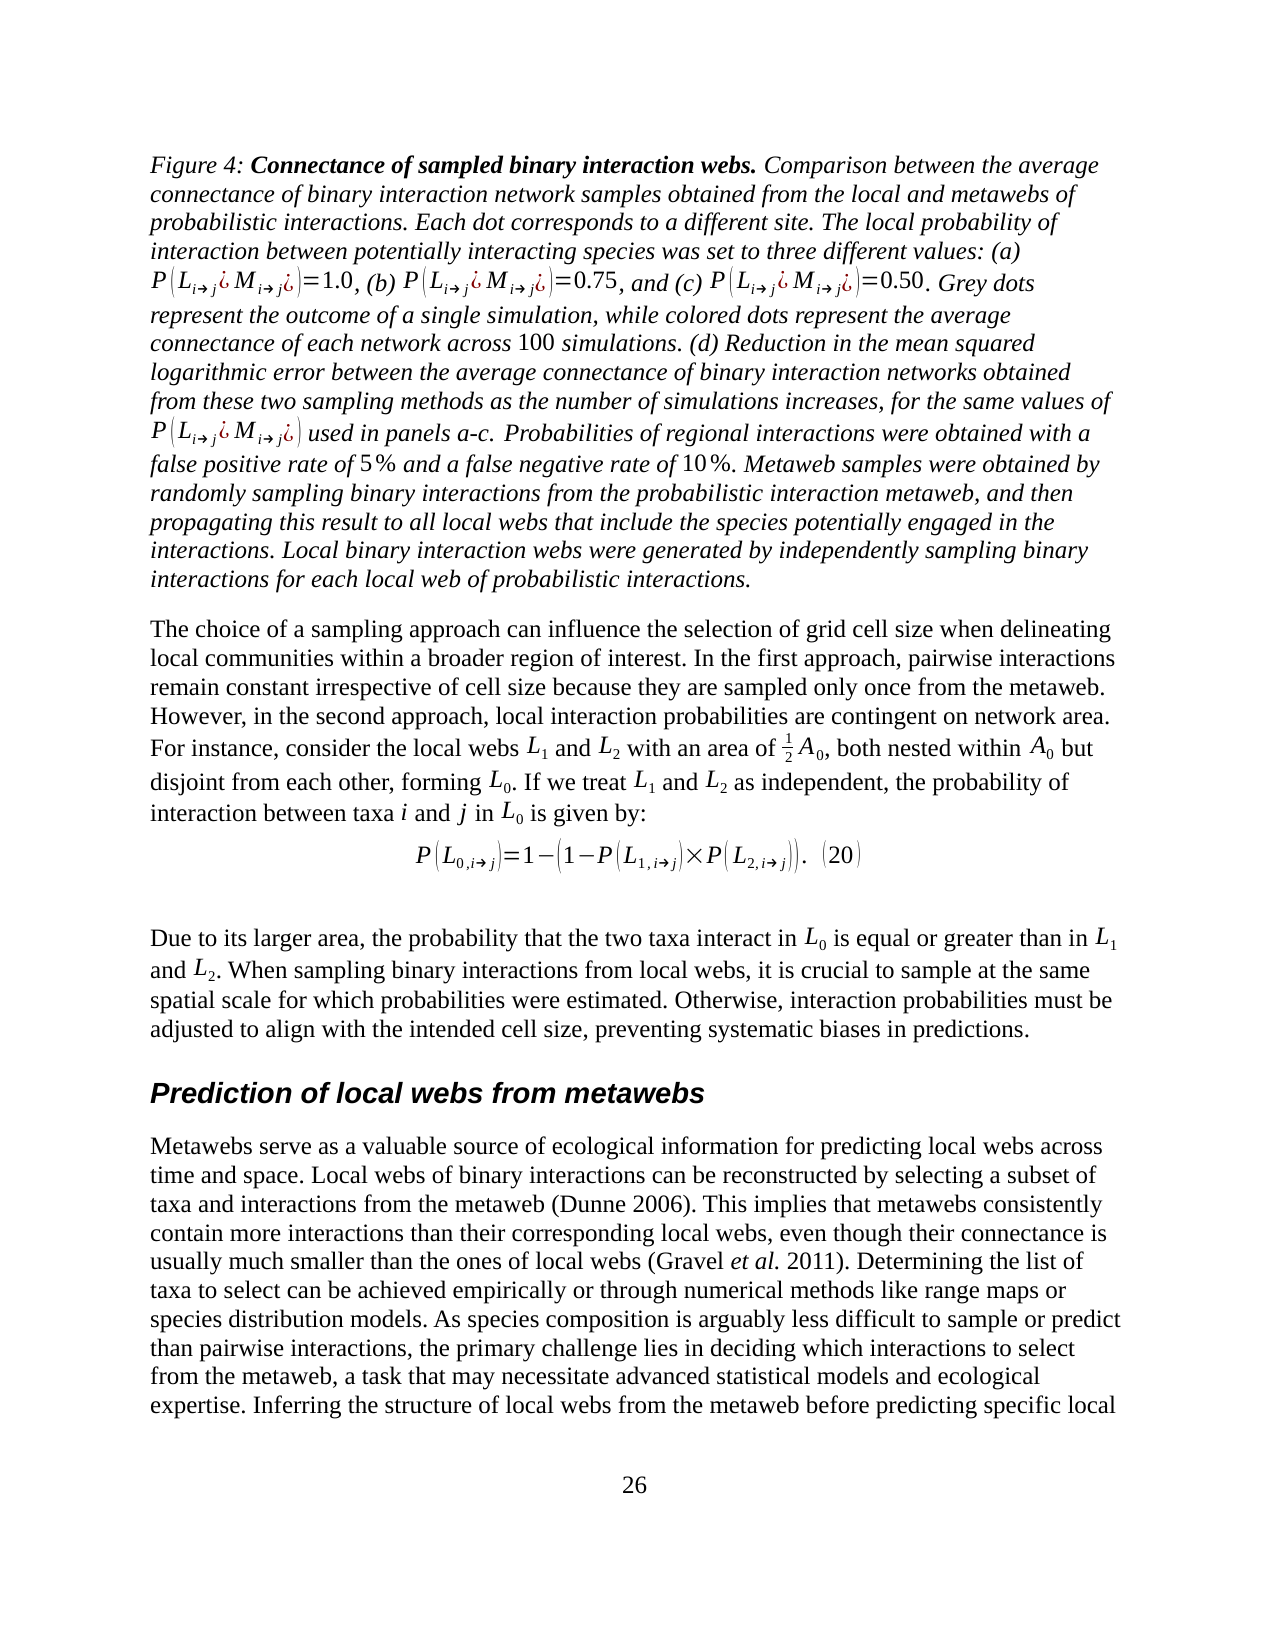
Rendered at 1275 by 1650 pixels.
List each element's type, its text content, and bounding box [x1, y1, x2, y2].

text The choice of a sampling approach can influence the selection of grid cell size when delineating local communities within a broader region of interest. In the first approach, pairwise interactions remain constant irrespective of cell size because they are sampled only once from the metaweb. However, in the second approach, local interaction probabilities are contingent on network area. For instance, consider the local webs and with an area of , both nested within but disjoint from each other, forming . If we treat and as independent, the probability of interaction between taxa and in is given by: [150, 614, 1125, 828]
text Due to its larger area, the probability that the two taxa interact in is equal or greater than in and . When sampling binary interactions from local webs, it is crucial to sample at the same spatial scale for which probabilities were estimated. Otherwise, interaction probabilities must be adjusted to align with the intended cell size, preventing systematic biases in predictions. [150, 922, 1125, 1042]
text Metawebs serve as a valuable source of ecological information for predicting local webs across time and space. Local webs of binary interactions can be reconstructed by selecting a subset of taxa and interactions from the metaweb (Dunne 2006). This implies that metawebs consistently contain more interactions than their corresponding local webs, even though their connectance is usually much smaller than the ones of local webs (Gravel et al. 2011). Determining the list of taxa to select can be achieved empirically or through numerical methods like range maps or species distribution models. As species composition is arguably less difficult to sample or predict than pairwise interactions, the primary challenge lies in deciding which interactions to select from the metaweb, a task that may necessitate advanced statistical models and ecological expertise. Inferring the structure of local webs from the metaweb before predicting specific local [150, 1131, 1125, 1419]
subtitle Prediction of local webs from metawebs [150, 1076, 1125, 1110]
text Figure 4: Connectance of sampled binary interaction webs. Comparison between the average connectance of binary interaction network samples obtained from the local and metawebs of probabilistic interactions. Each dot corresponds to a different site. The local probability of interaction between potentially interacting species was set to three different values: (a) , (b) , and (c) . Grey dots represent the outcome of a single simulation, while colored dots represent the average connectance of each network across simulations. (d) Reduction in the mean squared logarithmic error between the average connectance of binary interaction networks obtained from these two sampling methods as the number of simulations increases, for the same values of used in panels a-c. Probabilities of regional interactions were obtained with a false positive rate of and a false negative rate of . Metaweb samples were obtained by randomly sampling binary interactions from the probabilistic interaction metaweb, and then propagating this result to all local webs that include the species potentially engaged in the interactions. Local binary interaction webs were generated by independently sampling binary interactions for each local web of probabilistic interactions. [150, 150, 1125, 593]
